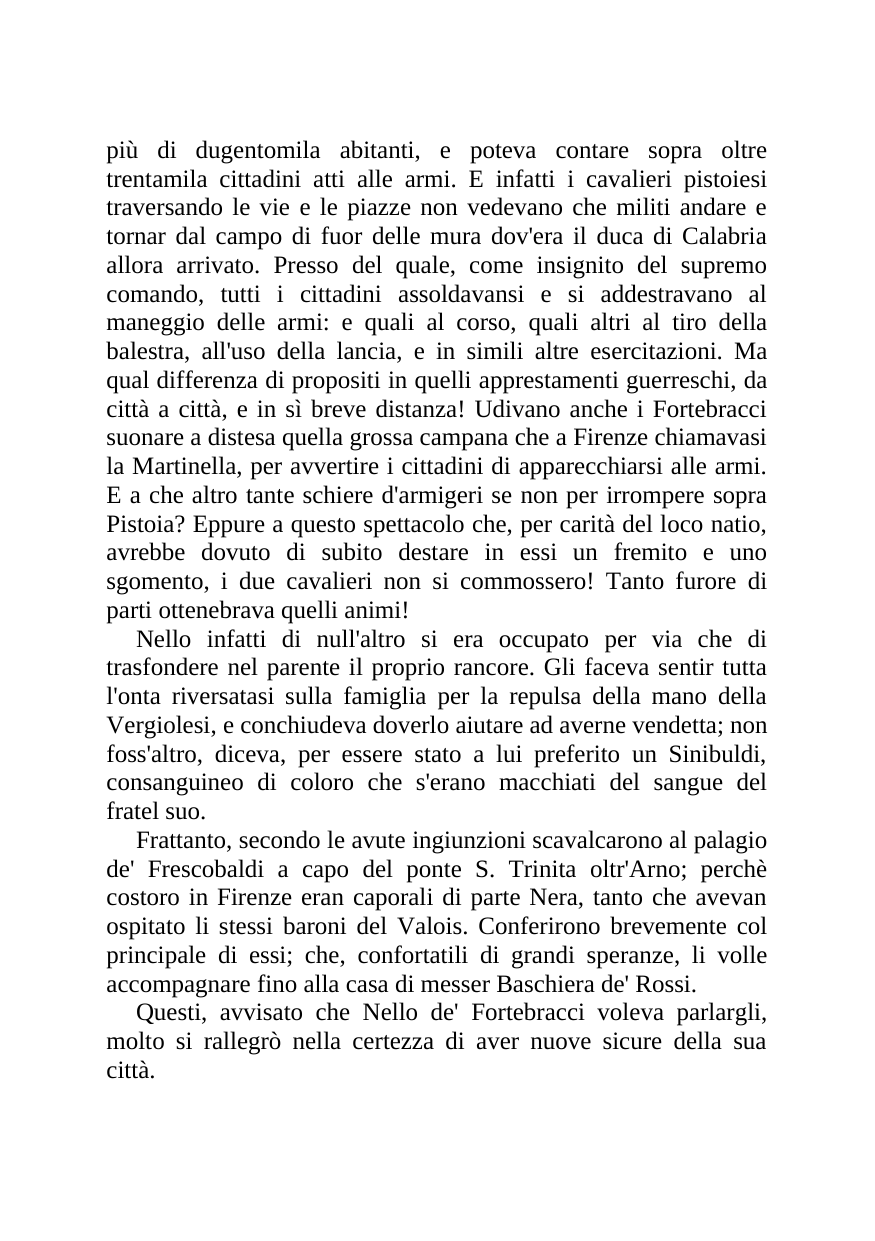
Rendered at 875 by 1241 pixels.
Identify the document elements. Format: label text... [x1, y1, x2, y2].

text Questi, avvisato che Nello de' Fortebracci voleva parlargli, molto si rallegrò nella certezza di aver nuove sicure della sua città. [106, 997, 768, 1084]
text più di dugentomila abitanti, e poteva contare sopra oltre trentamila cittadini atti alle armi. E infatti i cavalieri pistoiesi traversando le vie e le piazze non vedevano che militi andare e tornar dal campo di fuor delle mura dov'era il duca di Calabria allora arrivato. Presso del quale, come insignito del supremo comando, tutti i cittadini assoldavansi e si addestravano al maneggio delle armi: e quali al corso, quali altri al tiro della balestra, all'uso della lancia, e in simili altre esercitazioni. Ma qual differenza di propositi in quelli apprestamenti guerreschi, da città a città, e in sì breve distanza! Udivano anche i Fortebracci suonare a distesa quella grossa campana che a Firenze chiamavasi la Martinella, per avvertire i cittadini di apparecchiarsi alle armi. E a che altro tante schiere d'armigeri se non per irrompere sopra Pistoia? Eppure a questo spettacolo che, per carità del loco natio, avrebbe dovuto di subito destare in essi un fremito e uno sgomento, i due cavalieri non si commossero! Tanto furore di parti ottenebrava quelli animi! [106, 135, 768, 624]
text Frattanto, secondo le avute ingiunzioni scavalcarono al palagio de' Frescobaldi a capo del ponte S. Trinita oltr'Arno; perchè costoro in Firenze eran caporali di parte Nera, tanto che avevan ospitato li stessi baroni del Valois. Conferirono brevemente col principale di essi; che, confortatili di grandi speranze, li volle accompagnare fino alla casa di messer Baschiera de' Rossi. [106, 825, 768, 997]
text Nello infatti di null'altro si era occupato per via che di trasfondere nel parente il proprio rancore. Gli faceva sentir tutta l'onta riversatasi sulla famiglia per la repulsa della mano della Vergiolesi, e conchiudeva doverlo aiutare ad averne vendetta; non foss'altro, diceva, per essere stato a lui preferito un Sinibuldi, consanguineo di coloro che s'erano macchiati del sangue del fratel suo. [106, 624, 768, 825]
